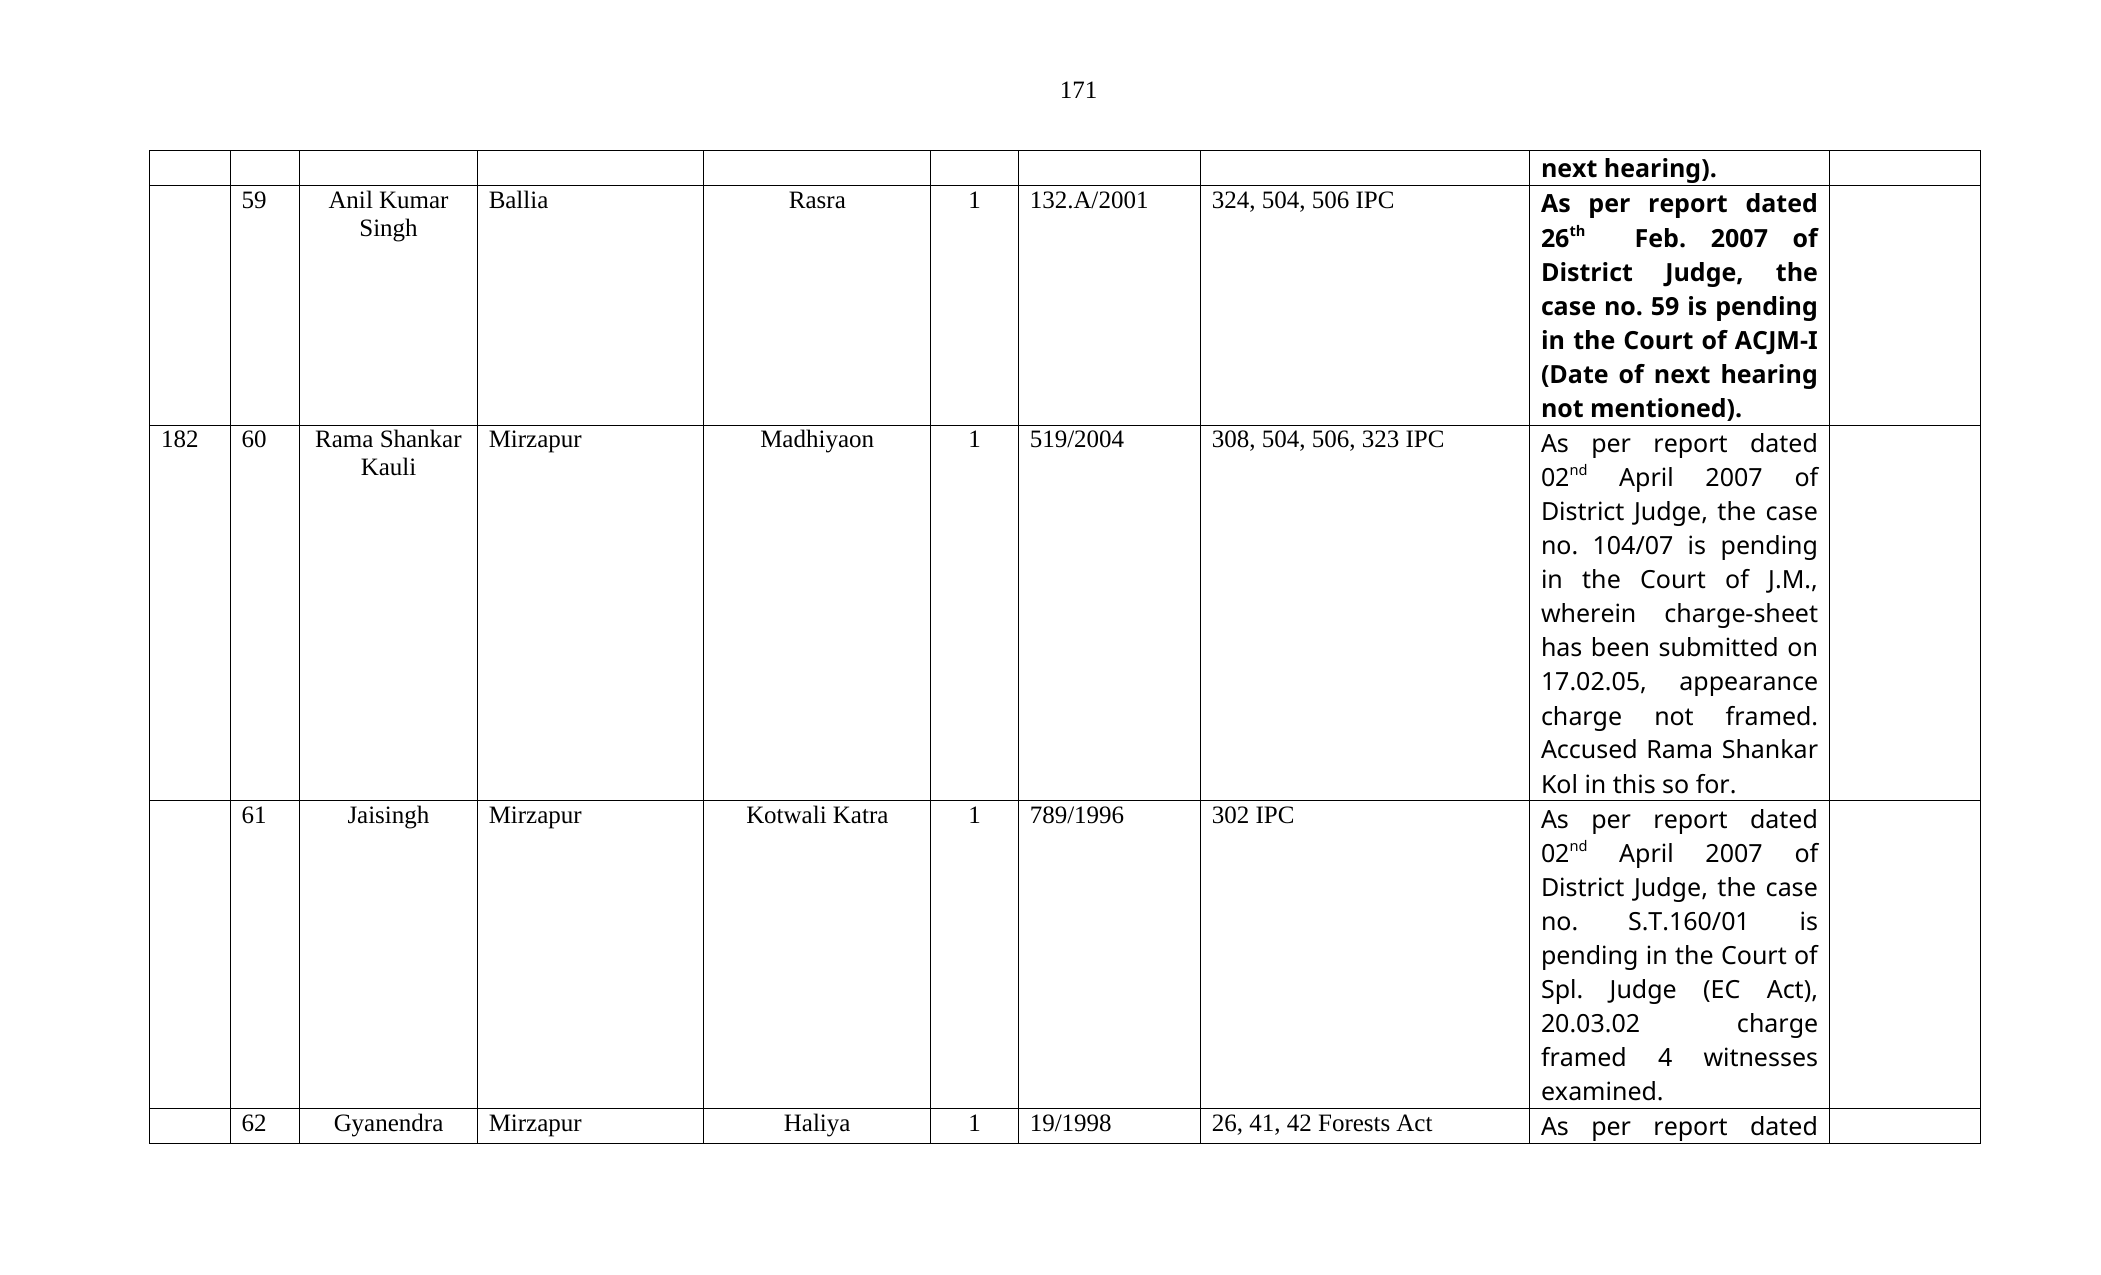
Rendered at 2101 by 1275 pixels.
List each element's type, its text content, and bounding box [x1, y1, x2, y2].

table_cell [1830, 151, 1980, 185]
table_cell Rasra [704, 186, 930, 424]
table_cell As per report dated 02nd April 2007 of District Judge, the case no. 104/07 is pending in the Court of J.M., wherein charge-sheet has been submitted on 17.02.05, appearance charge not framed. Accused Rama Shankar Kol in this so for. [1530, 426, 1829, 800]
table_cell next hearing). [1530, 151, 1829, 185]
table_cell 789/1996 [1019, 801, 1200, 1108]
table_cell As per report dated 02nd April 2007 of District Judge, the case no. S.T.160/01 is pending in the Court of Spl. Judge (EC Act), 20.03.02 charge framed 4 witnesses examined. [1530, 801, 1829, 1108]
table_cell [150, 801, 230, 1108]
table_cell 302 IPC [1201, 801, 1529, 1108]
table_cell Anil Kumar Singh [300, 186, 477, 424]
table_cell Madhiyaon [704, 426, 930, 800]
table_cell As per report dated 26th Feb. 2007 of District Judge, the case no. 59 is pending in the Court of ACJM-I (Date of next hearing not mentioned). [1530, 186, 1829, 424]
table_cell [150, 1109, 230, 1143]
table_cell [150, 186, 230, 424]
table_cell 19/1998 [1019, 1109, 1200, 1143]
table_cell Gyanendra [300, 1109, 477, 1143]
table_cell 26, 41, 42 Forests Act [1201, 1109, 1529, 1143]
table_cell [1830, 801, 1980, 1108]
table_cell 59 [231, 186, 299, 424]
table_cell [1019, 151, 1200, 185]
table_cell [1830, 186, 1980, 424]
table_cell 60 [231, 426, 299, 800]
table_cell Haliya [704, 1109, 930, 1143]
table_cell [150, 151, 230, 185]
table_cell 1 [931, 186, 1018, 424]
table_cell 308, 504, 506, 323 IPC [1201, 426, 1529, 800]
table_cell 62 [231, 1109, 299, 1143]
table_cell [931, 151, 1018, 185]
table_cell 132.A/2001 [1019, 186, 1200, 424]
table_cell 1 [931, 1109, 1018, 1143]
table_cell Jaisingh [300, 801, 477, 1108]
table_cell [1201, 151, 1529, 185]
table_cell 324, 504, 506 IPC [1201, 186, 1529, 424]
table_cell 519/2004 [1019, 426, 1200, 800]
table_cell Kotwali Katra [704, 801, 930, 1108]
table_cell [1830, 1109, 1980, 1143]
table_cell Ballia [478, 186, 703, 424]
table_cell Mirzapur [478, 1109, 703, 1143]
table_cell 1 [931, 801, 1018, 1108]
table_cell 61 [231, 801, 299, 1108]
table_cell Mirzapur [478, 801, 703, 1108]
table_cell As per report dated [1530, 1109, 1829, 1143]
table_cell [478, 151, 703, 185]
table_cell Rama Shankar Kauli [300, 426, 477, 800]
table_cell 182 [150, 426, 230, 800]
table_cell [300, 151, 477, 185]
table_cell Mirzapur [478, 426, 703, 800]
table_cell 1 [931, 426, 1018, 800]
table_cell [1830, 426, 1980, 800]
table_cell [704, 151, 930, 185]
table_cell [231, 151, 299, 185]
